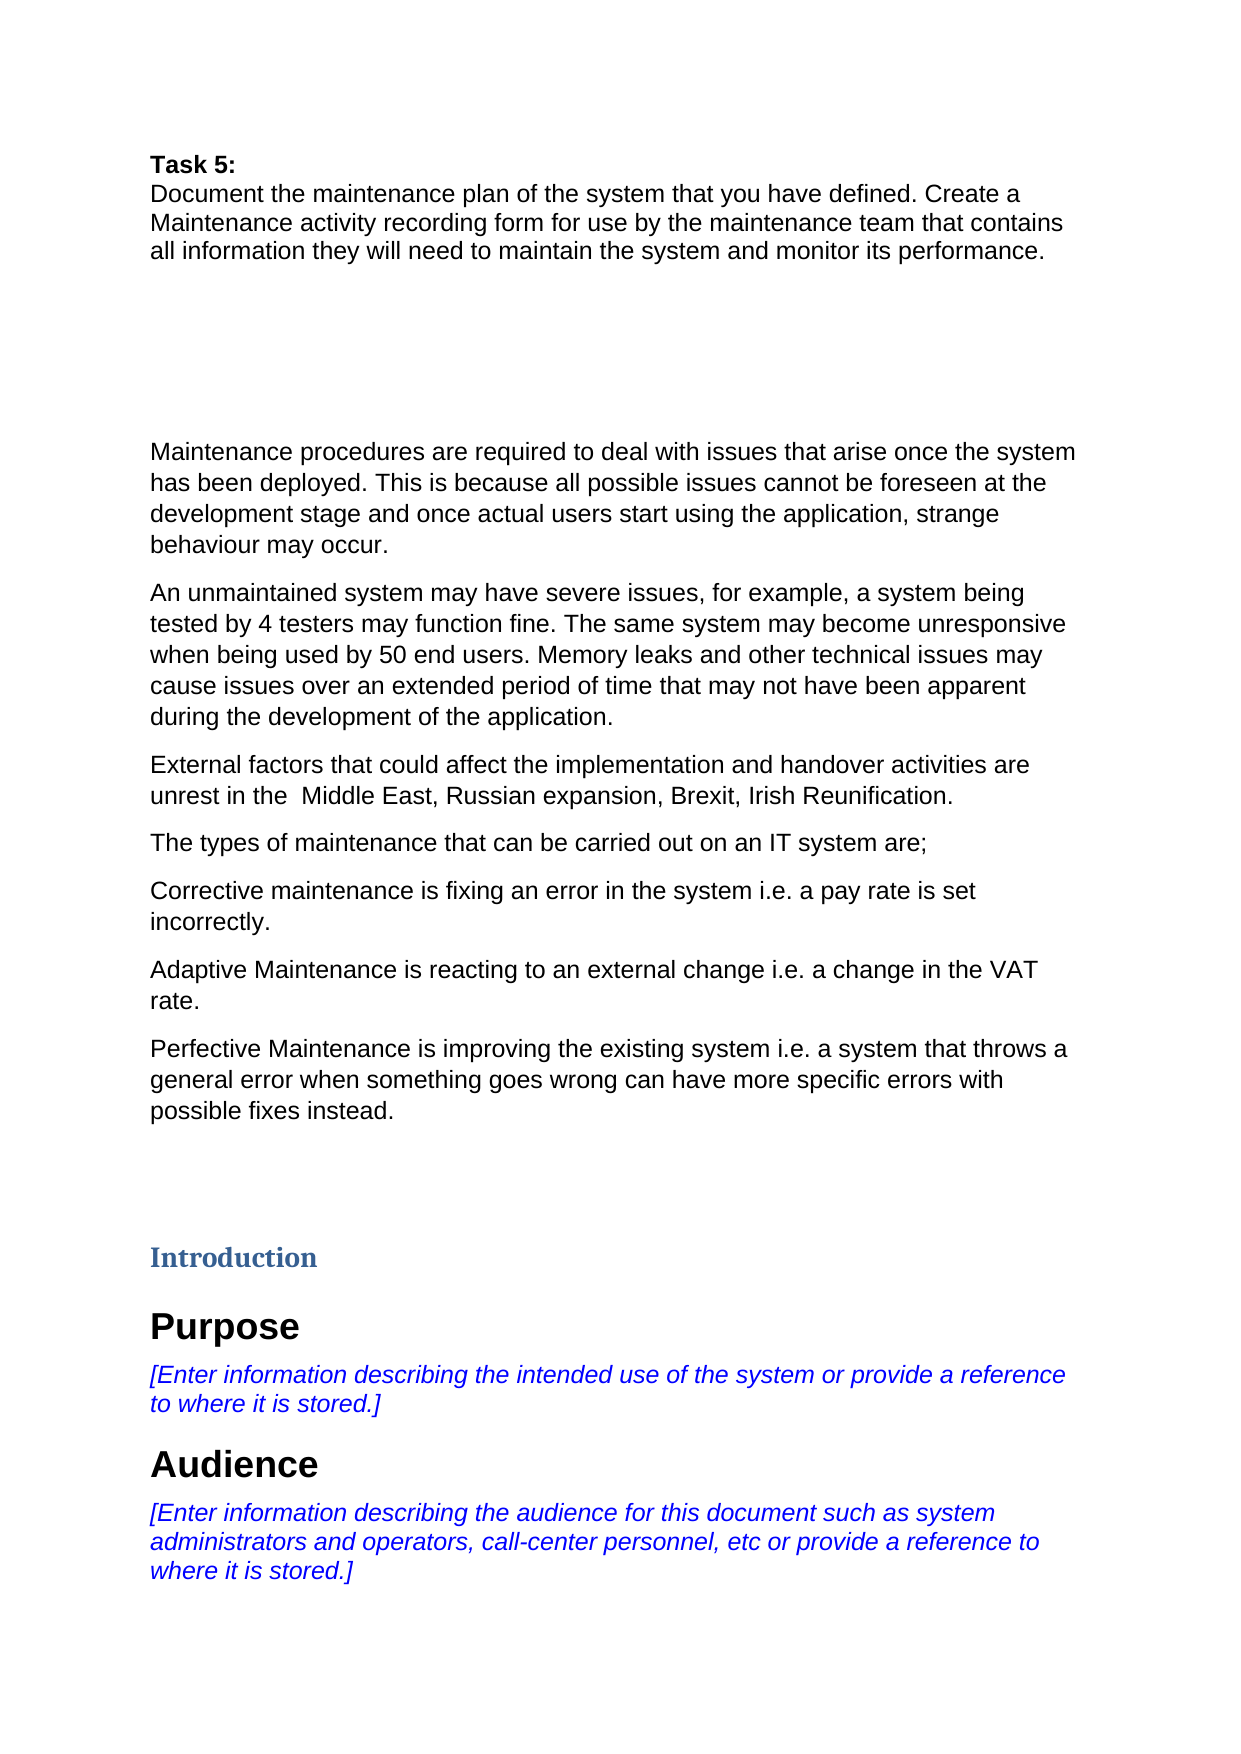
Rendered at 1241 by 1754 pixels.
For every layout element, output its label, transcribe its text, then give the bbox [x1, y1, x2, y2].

subtitle Purpose [150, 1304, 1090, 1348]
text [Enter information describing the audience for this document such as system administrators and operators, call-center personnel, etc or provide a reference to where it is stored.] [150, 1498, 1090, 1584]
text Document the maintenance plan of the system that you have defined. Create a Maintenance activity recording form for use by the maintenance team that contains all information they will need to maintain the system and monitor its performance. [150, 179, 1090, 265]
text Corrective maintenance is fixing an error in the system i.e. a pay rate is set incorrectly. [150, 876, 1090, 936]
text Adaptive Maintenance is reacting to an external change i.e. a change in the VAT rate. [150, 955, 1090, 1014]
text Task 5: [150, 150, 1090, 179]
text Perfective Maintenance is improving the existing system i.e. a system that throws a general error when something goes wrong can have more specific errors with possible fixes instead. [150, 1033, 1090, 1124]
text [Enter information describing the intended use of the system or provide a reference to where it is stored.] [150, 1360, 1090, 1418]
subtitle Audience [150, 1443, 1090, 1486]
subtitle Introduction [150, 1241, 1090, 1274]
text Maintenance procedures are required to deal with issues that arise once the system has been deployed. This is because all possible issues cannot be foreseen at the development stage and once actual users start using the application, strange behaviour may occur. [150, 437, 1090, 559]
text The types of maintenance that can be carried out on an IT system are; [150, 828, 1090, 857]
text External factors that could affect the implementation and handover activities are unrest in the Middle East, Russian expansion, Brexit, Irish Reunification. [150, 749, 1090, 809]
text An unmaintained system may have severe issues, for example, a system being tested by 4 testers may function fine. The same system may become unresponsive when being used by 50 end users. Memory leaks and other technical issues may cause issues over an extended period of time that may not have been apparent during the development of the application. [150, 578, 1090, 731]
